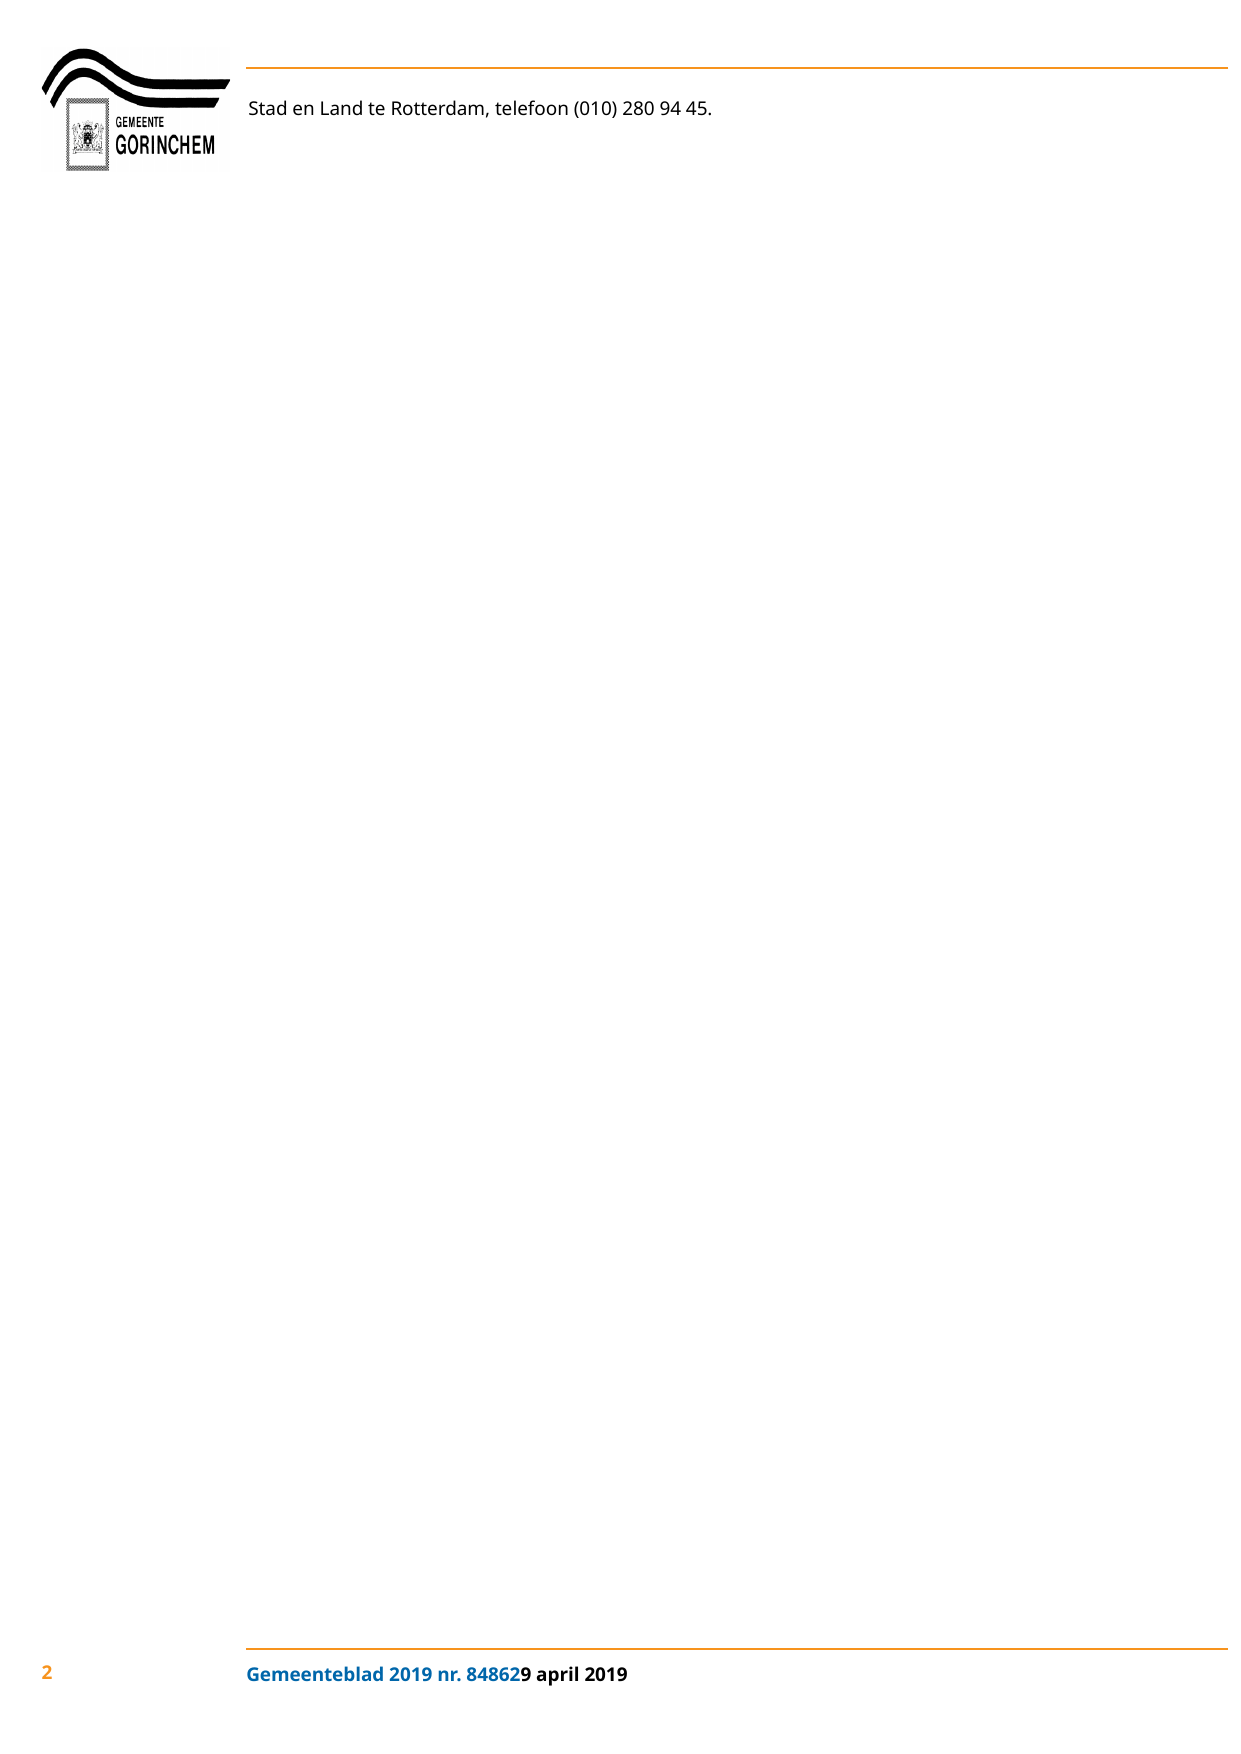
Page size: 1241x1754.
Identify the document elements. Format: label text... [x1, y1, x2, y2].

picture [41, 47, 231, 172]
text Stad en Land te Rotterdam, telefoon (010) 280 94 45. [248, 95, 1152, 121]
